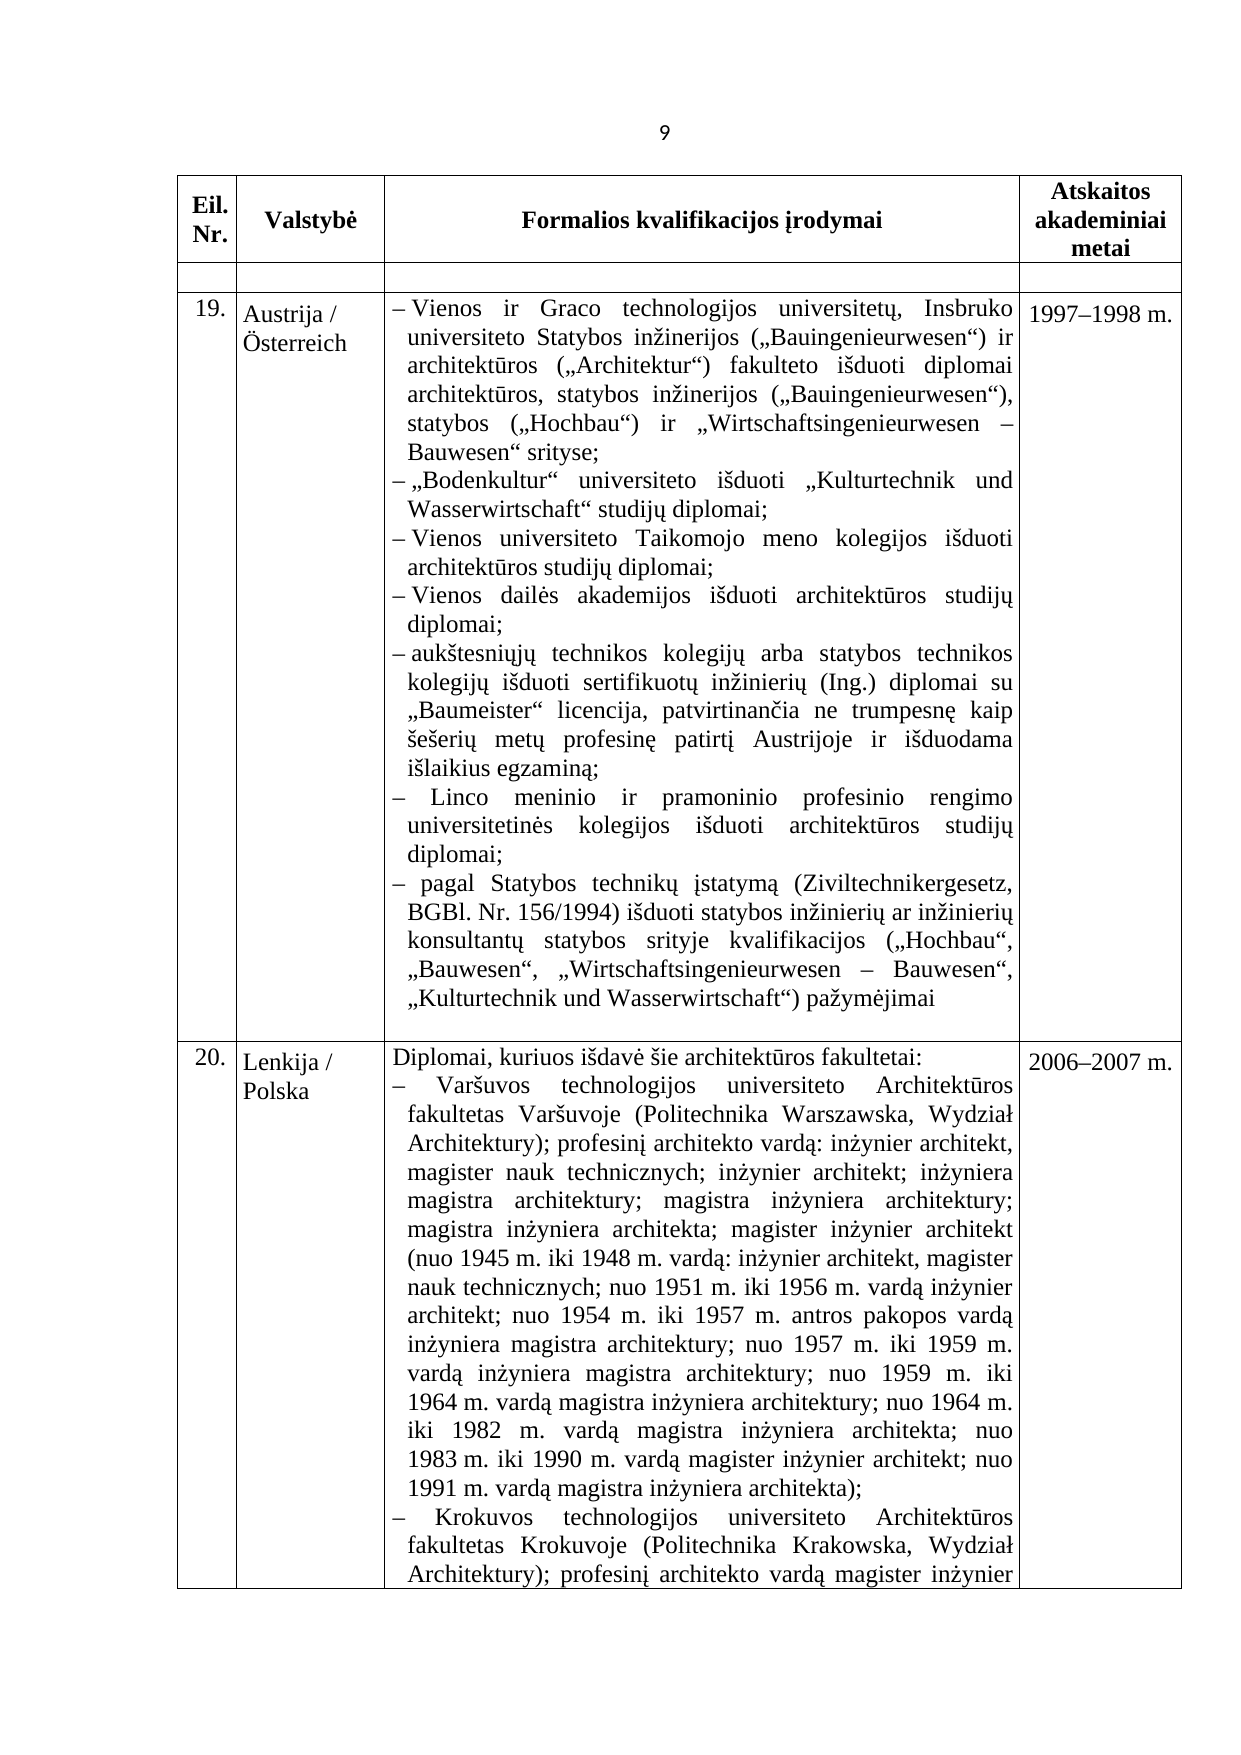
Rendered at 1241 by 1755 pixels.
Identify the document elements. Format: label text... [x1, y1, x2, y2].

table_cell 20. [178, 1042, 236, 1588]
table_cell [178, 263, 236, 292]
table_cell 2006–2007 m. [1020, 1042, 1181, 1588]
table_header Valstybė [237, 176, 384, 262]
table_header Atskaitos akademiniai metai [1020, 176, 1181, 262]
table_header Formalios kvalifikacijos įrodymai [385, 176, 1019, 262]
table_cell [237, 263, 384, 292]
table_cell 19. [178, 293, 236, 1041]
table_cell Austrija / Österreich [237, 293, 384, 1041]
table_cell [1020, 263, 1181, 292]
table_header Eil. Nr. [178, 176, 236, 262]
table_cell – Vienos ir Graco technologijos universitetų, Insbruko universiteto Statybos inžinerijos („Bauingenieurwesen“) ir architektūros („Architektur“) fakulteto išduoti diplomai architektūros, statybos inžinerijos („Bauingenieurwesen“), statybos („Hochbau“) ir „Wirtschaftsingenieurwesen – Bauwesen“ srityse; – „Bodenkultur“ universiteto išduoti „Kulturtechnik und Wasserwirtschaft“ studijų diplomai; – Vienos universiteto Taikomojo meno kolegijos išduoti architektūros studijų diplomai; – Vienos dailės akademijos išduoti architektūros studijų diplomai; – aukštesniųjų technikos kolegijų arba statybos technikos kolegijų išduoti sertifikuotų inžinierių (Ing.) diplomai su „Baumeister“ licencija, patvirtinančia ne trumpesnę kaip šešerių metų profesinę patirtį Austrijoje ir išduodama išlaikius egzaminą; – Linco meninio ir pramoninio profesinio rengimo universitetinės kolegijos išduoti architektūros studijų diplomai; – pagal Statybos technikų įstatymą (Ziviltechnikergesetz, BGBl. Nr. 156/1994) išduoti statybos inžinierių ar inžinierių konsultantų statybos srityje kvalifikacijos („Hochbau“, „Bauwesen“, „Wirtschaftsingenieurwesen – Bauwesen“, „Kulturtechnik und Wasserwirtschaft“) pažymėjimai [385, 293, 1019, 1041]
table_cell Diplomai, kuriuos išdavė šie architektūros fakultetai: – Varšuvos technologijos universiteto Architektūros fakultetas Varšuvoje (Politechnika Warszawska, Wydział Architektury); profesinį architekto vardą: inżynier architekt, magister nauk technicznych; inżynier architekt; inżyniera magistra architektury; magistra inżyniera architektury; magistra inżyniera architekta; magister inżynier architekt (nuo 1945 m. iki 1948 m. vardą: inżynier architekt, magister nauk technicznych; nuo 1951 m. iki 1956 m. vardą inżynier architekt; nuo 1954 m. iki 1957 m. antros pakopos vardą inżyniera magistra architektury; nuo 1957 m. iki 1959 m. vardą inżyniera magistra architektury; nuo 1959 m. iki 1964 m. vardą magistra inżyniera architektury; nuo 1964 m. iki 1982 m. vardą magistra inżyniera architekta; nuo 1983 m. iki 1990 m. vardą magister inżynier architekt; nuo 1991 m. vardą magistra inżyniera architekta); – Krokuvos technologijos universiteto Architektūros fakultetas Krokuvoje (Politechnika Krakowska, Wydział Architektury); profesinį architekto vardą magister inżynier [385, 1042, 1019, 1588]
table_cell Lenkija / Polska [237, 1042, 384, 1588]
table_cell 1997–1998 m. [1020, 293, 1181, 1041]
